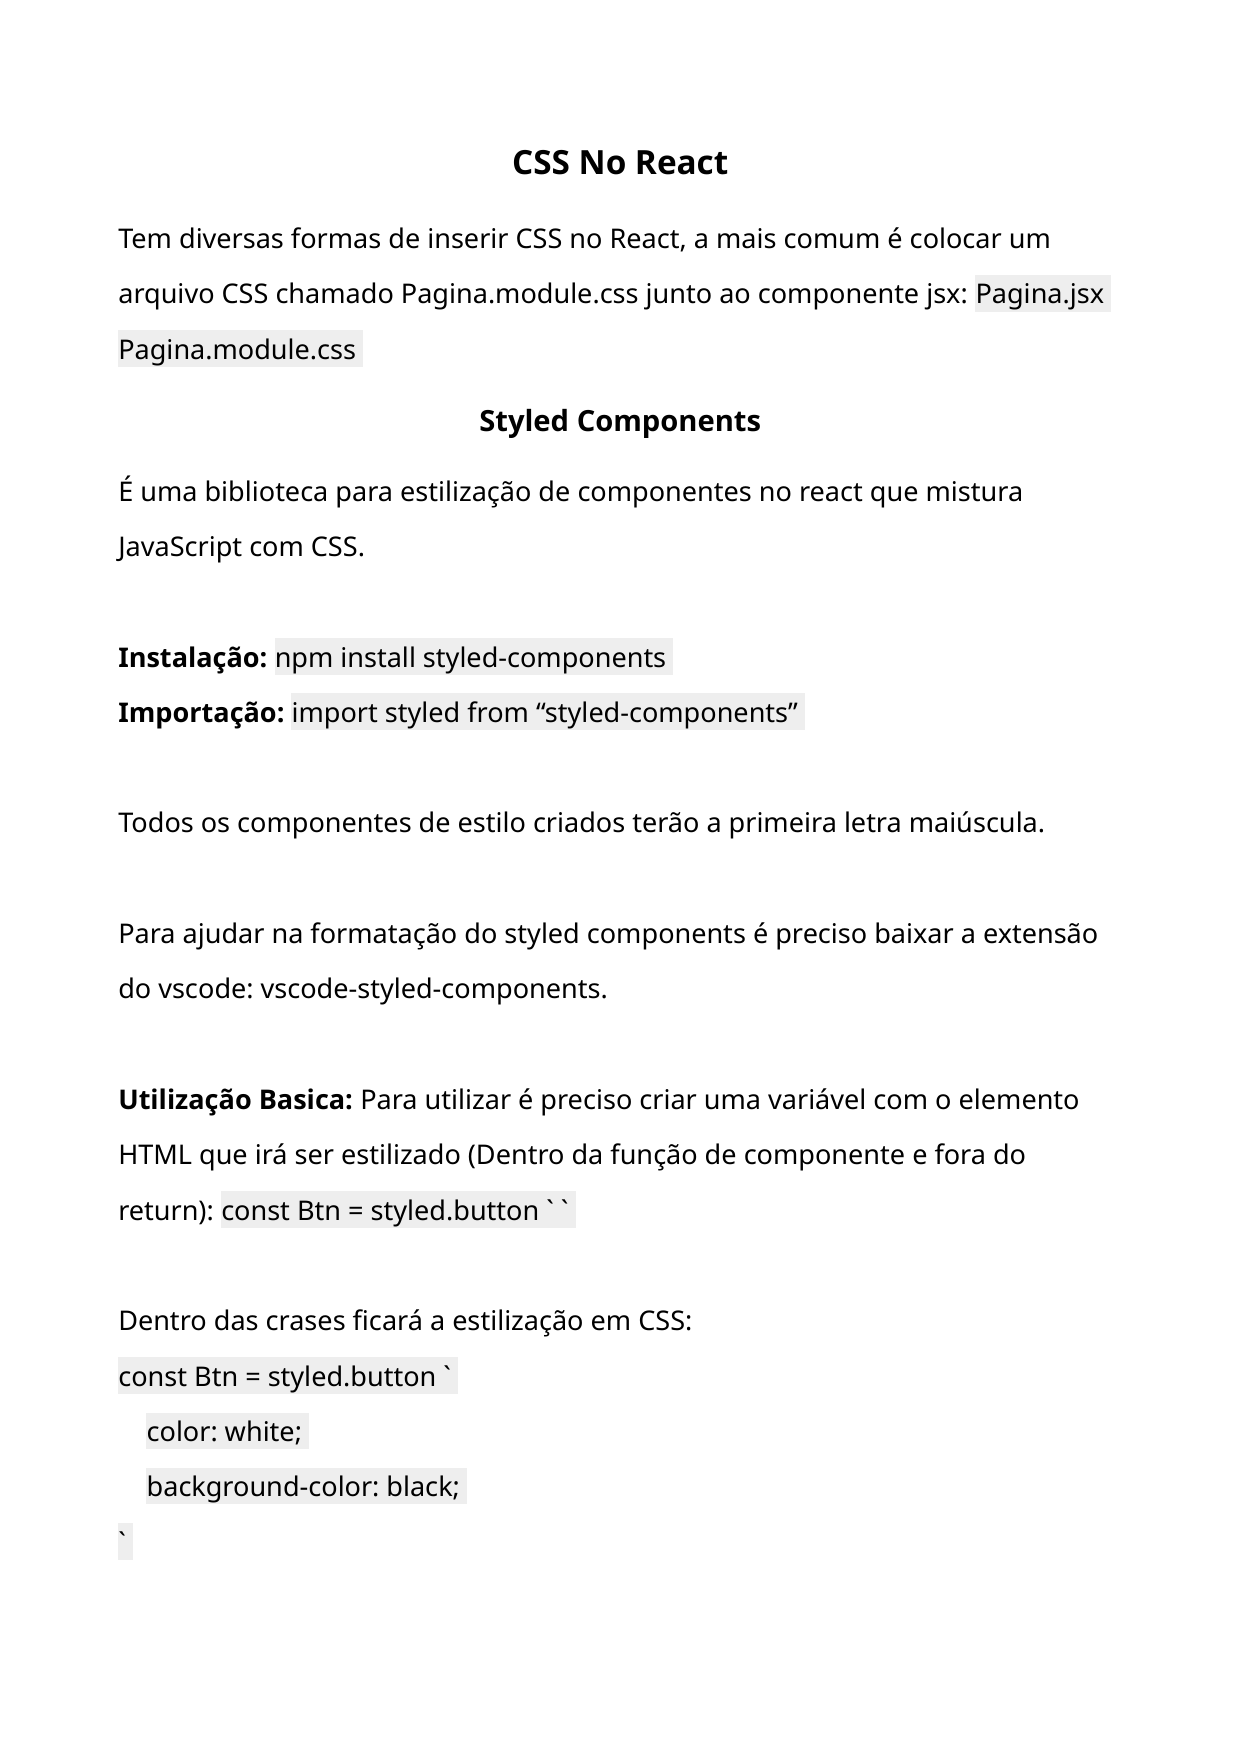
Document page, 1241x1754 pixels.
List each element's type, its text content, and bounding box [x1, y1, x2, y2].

text É uma biblioteca para estilização de componentes no react que mistura JavaScript com CSS. [118, 472, 1122, 564]
text Dentro das crases ficará a estilização em CSS: [118, 1302, 1122, 1339]
text Tem diversas formas de inserir CSS no React, a mais comum é colocar um arquivo CSS chamado Pagina.module.css junto ao componente jsx: Pagina.jsx [118, 219, 1122, 312]
text ` [118, 1523, 1122, 1560]
subtitle CSS No React [118, 139, 1122, 184]
text Importação: import styled from “styled-components” [118, 693, 1122, 730]
text color: white; [118, 1412, 1122, 1449]
text Pagina.module.css [118, 330, 1122, 367]
text Instalação: npm install styled-components [118, 638, 1122, 675]
text Para ajudar na formatação do styled components é preciso baixar a extensão do vscode: vscode-styled-components. [118, 914, 1122, 1007]
text Todos os componentes de estilo criados terão a primeira letra maiúscula. [118, 804, 1122, 841]
text background-color: black; [118, 1468, 1122, 1504]
text const Btn = styled.button ` [118, 1357, 1122, 1394]
text Utilização Basica: Para utilizar é preciso criar uma variável com o elemento HTML que irá ser estilizado (Dentro da função de componente e fora do return): const Btn = styled.button ` ` [118, 1081, 1122, 1228]
subtitle Styled Components [118, 400, 1122, 440]
